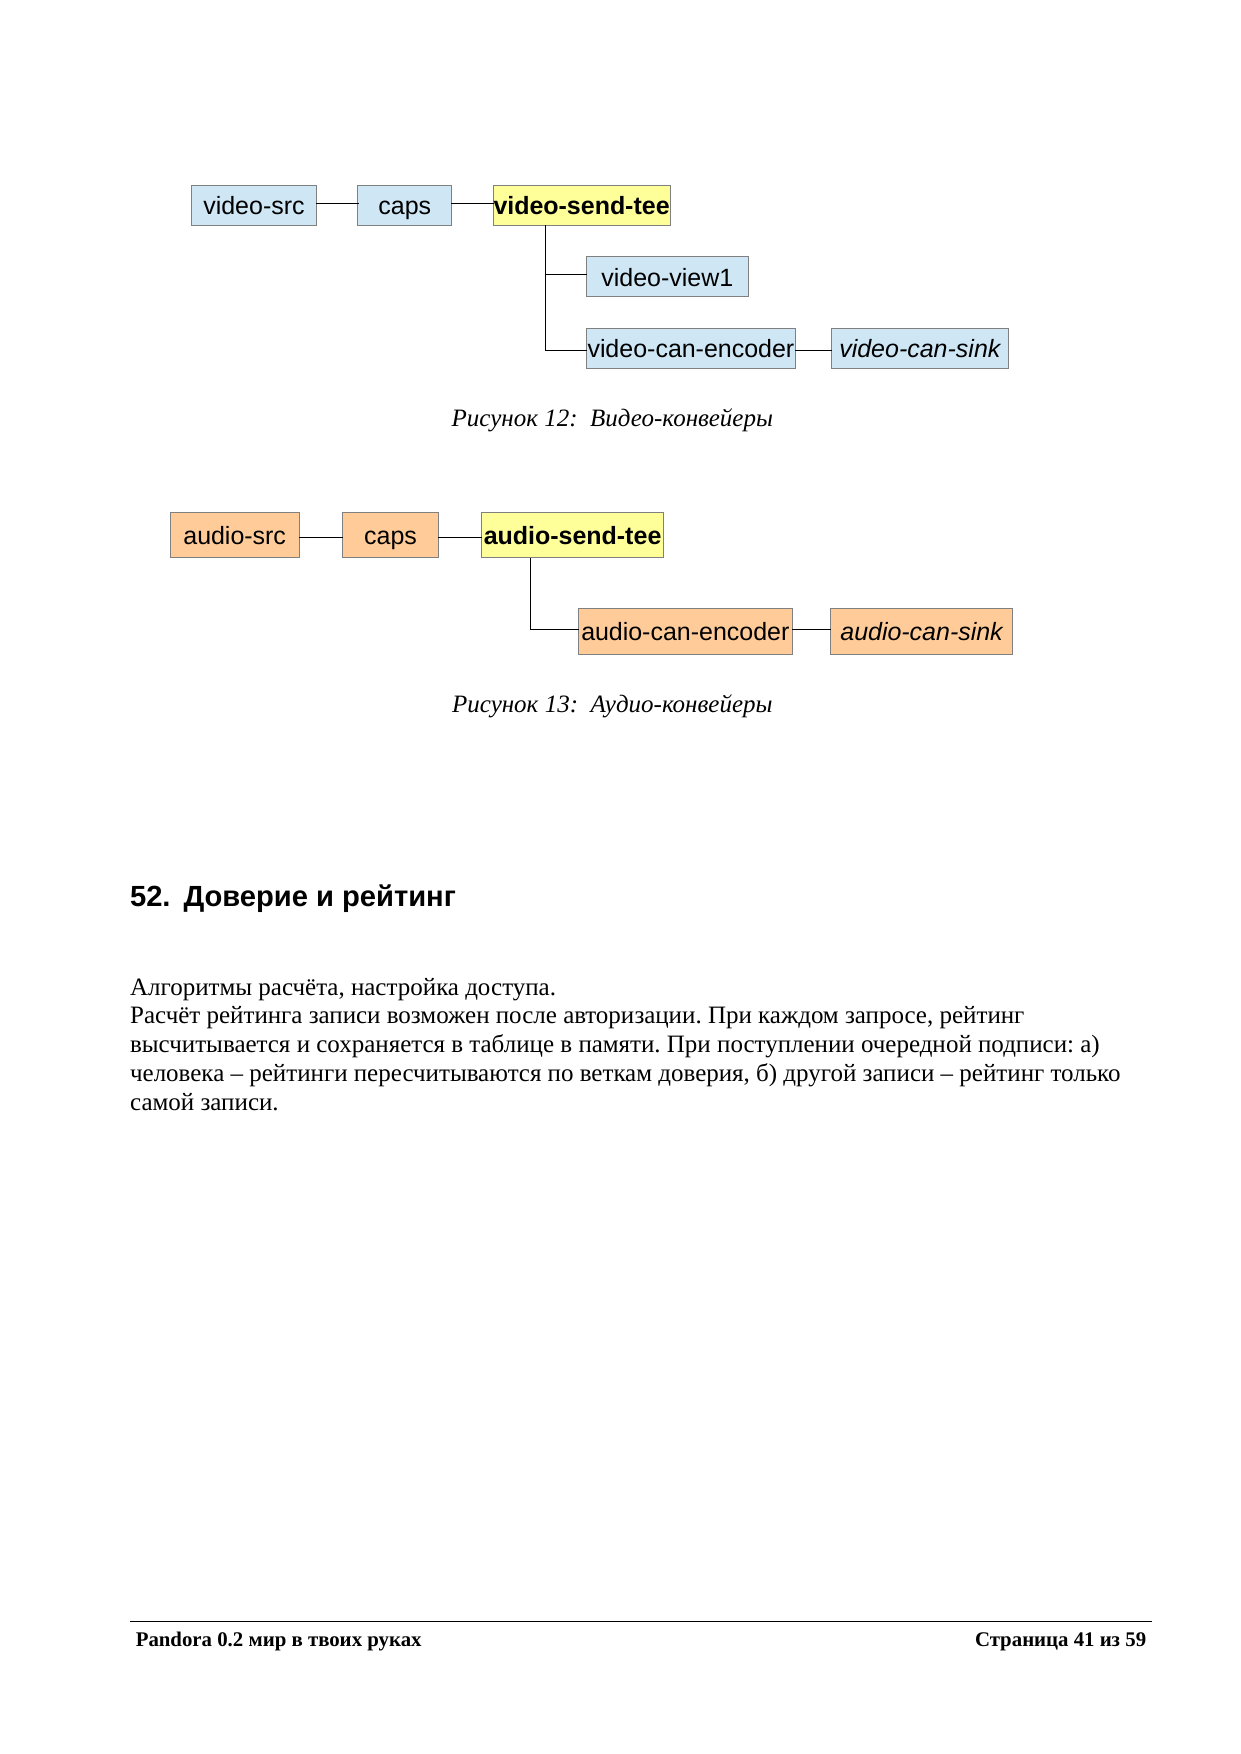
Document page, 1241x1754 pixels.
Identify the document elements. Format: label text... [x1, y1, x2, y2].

text Рисунок 12: Видео-конвейеры [127, 403, 1099, 432]
text Алгоритмы расчёта, настройка доступа. [130, 972, 1152, 1001]
subtitle Доверие и рейтинг [130, 879, 1152, 913]
text Рисунок 13: Аудио-конвейеры [127, 689, 1099, 718]
text Расчёт рейтинга записи возможен после авторизации. При каждом запросе, рейтинг высчитывается и сохраняется в таблице в памяти. При поступлении очередной подписи: а) человека – рейтинги пересчитываются по веткам доверия, б) другой записи – рейтинг только самой записи. [130, 1001, 1152, 1116]
